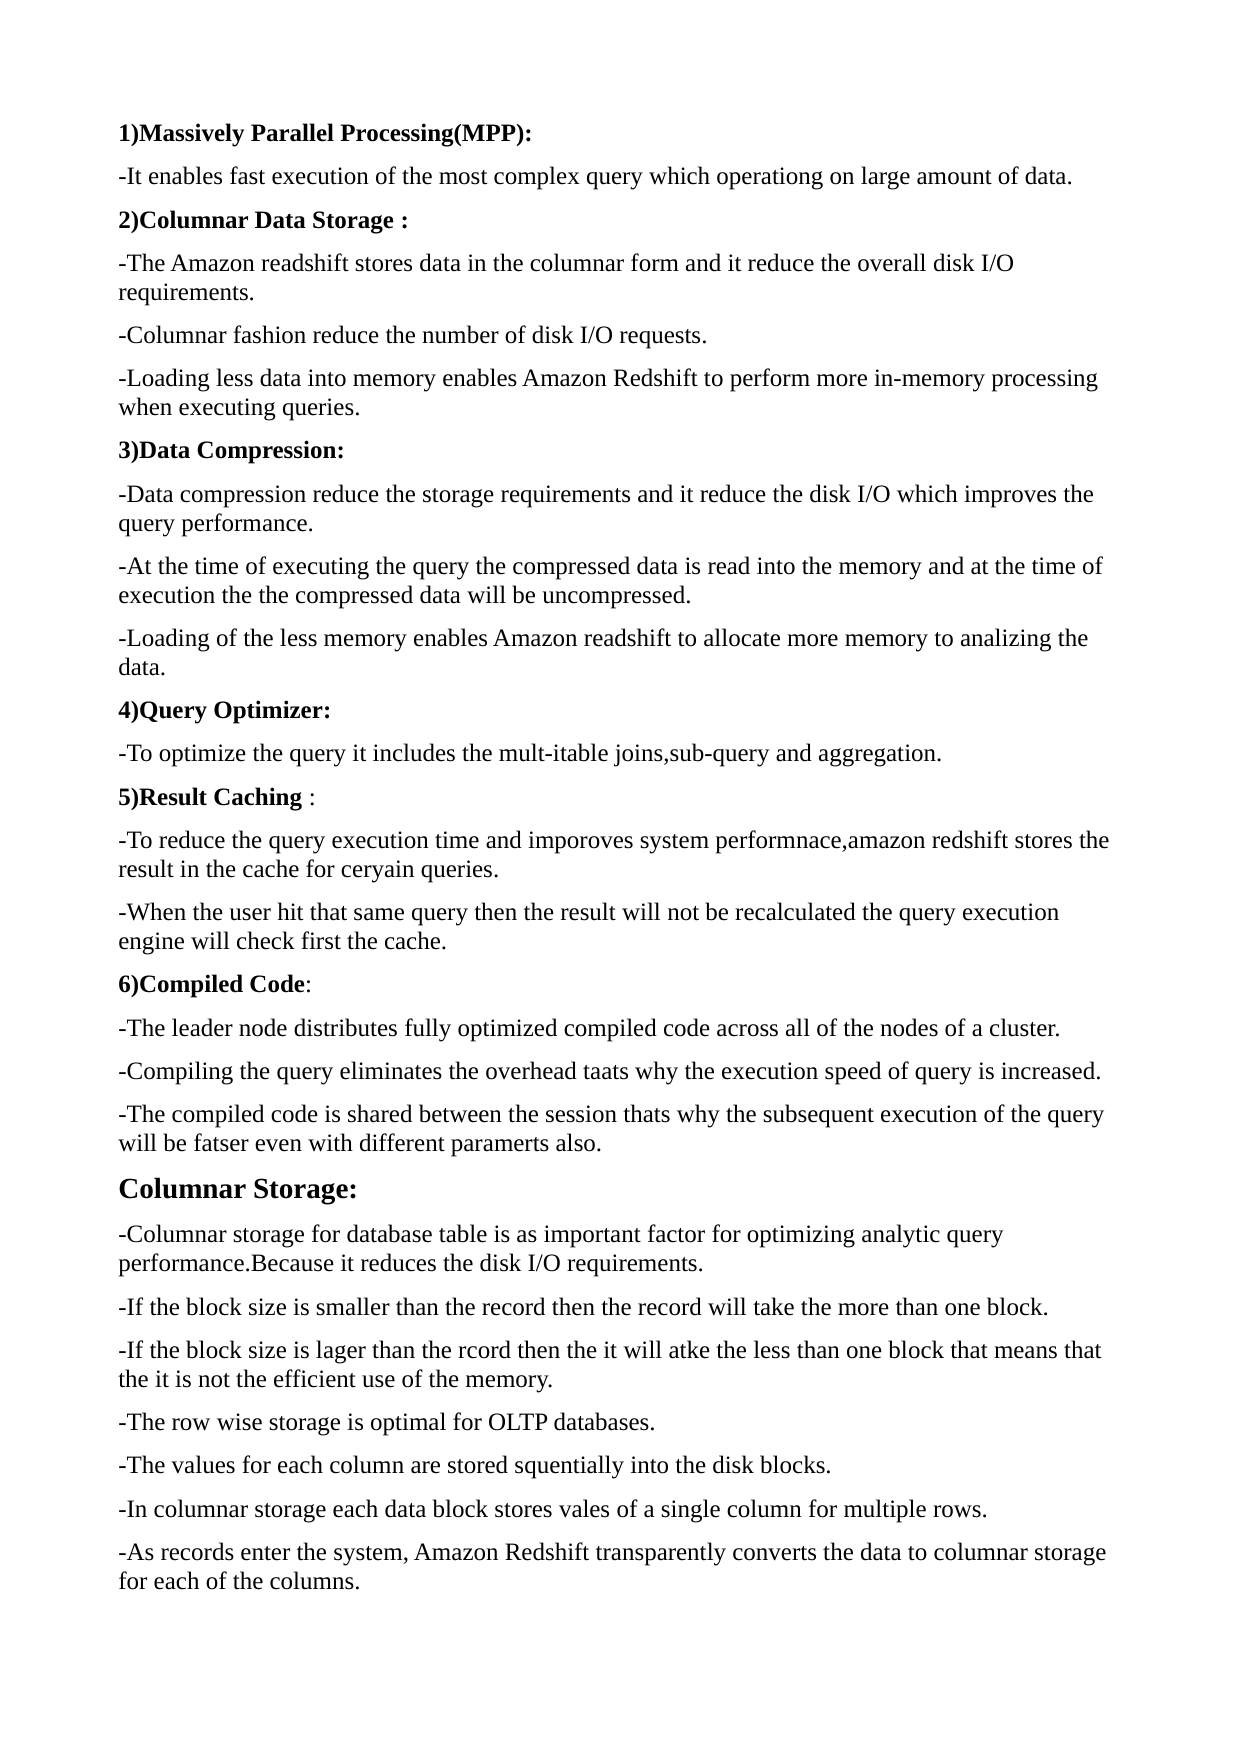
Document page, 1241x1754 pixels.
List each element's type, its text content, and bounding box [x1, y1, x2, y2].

text -If the block size is smaller than the record then the record will take the more than one block. [118, 1292, 1122, 1320]
text -The leader node distributes fully optimized compiled code across all of the nodes of a cluster. [118, 1013, 1122, 1041]
text -At the time of executing the query the compressed data is read into the memory and at the time of execution the the compressed data will be uncompressed. [118, 551, 1122, 608]
text -The row wise storage is optimal for OLTP databases. [118, 1407, 1122, 1436]
text -When the user hit that same query then the result will not be recalculated the query execution engine will check first the cache. [118, 897, 1122, 955]
text -The Amazon readshift stores data in the columnar form and it reduce the overall disk I/O requirements. [118, 248, 1122, 306]
text 1)Massively Parallel Processing(MPP): [118, 118, 1122, 147]
text -To optimize the query it includes the mult-itable joins,sub-query and aggregation. [118, 738, 1122, 767]
text 5)Result Caching : [118, 782, 1122, 811]
text -Loading less data into memory enables Amazon Redshift to perform more in-memory processing when executing queries. [118, 363, 1122, 421]
text -In columnar storage each data block stores vales of a single column for multiple rows. [118, 1494, 1122, 1522]
text -Data compression reduce the storage requirements and it reduce the disk I/O which improves the query performance. [118, 479, 1122, 536]
text -Loading of the less memory enables Amazon readshift to allocate more memory to analizing the data. [118, 623, 1122, 681]
text -It enables fast execution of the most complex query which operationg on large amount of data. [118, 161, 1122, 190]
text -Compiling the query eliminates the overhead taats why the execution speed of query is increased. [118, 1056, 1122, 1085]
text -The values for each column are stored squentially into the disk blocks. [118, 1450, 1122, 1479]
text -As records enter the system, Amazon Redshift transparently converts the data to columnar storage for each of the columns. [118, 1537, 1122, 1594]
text -The compiled code is shared between the session thats why the subsequent execution of the query will be fatser even with different paramerts also. [118, 1099, 1122, 1157]
text 6)Compiled Code: [118, 969, 1122, 998]
text -Columnar storage for database table is as important factor for optimizing analytic query performance.Because it reduces the disk I/O requirements. [118, 1219, 1122, 1277]
text 4)Query Optimizer: [118, 695, 1122, 724]
text 2)Columnar Data Storage : [118, 205, 1122, 233]
text -To reduce the query execution time and imporoves system performnace,amazon redshift stores the result in the cache for ceryain queries. [118, 825, 1122, 883]
text Columnar Storage: [118, 1171, 1122, 1205]
text -Columnar fashion reduce the number of disk I/O requests. [118, 320, 1122, 349]
text 3)Data Compression: [118, 436, 1122, 464]
text -If the block size is lager than the rcord then the it will atke the less than one block that means that the it is not the efficient use of the memory. [118, 1335, 1122, 1392]
